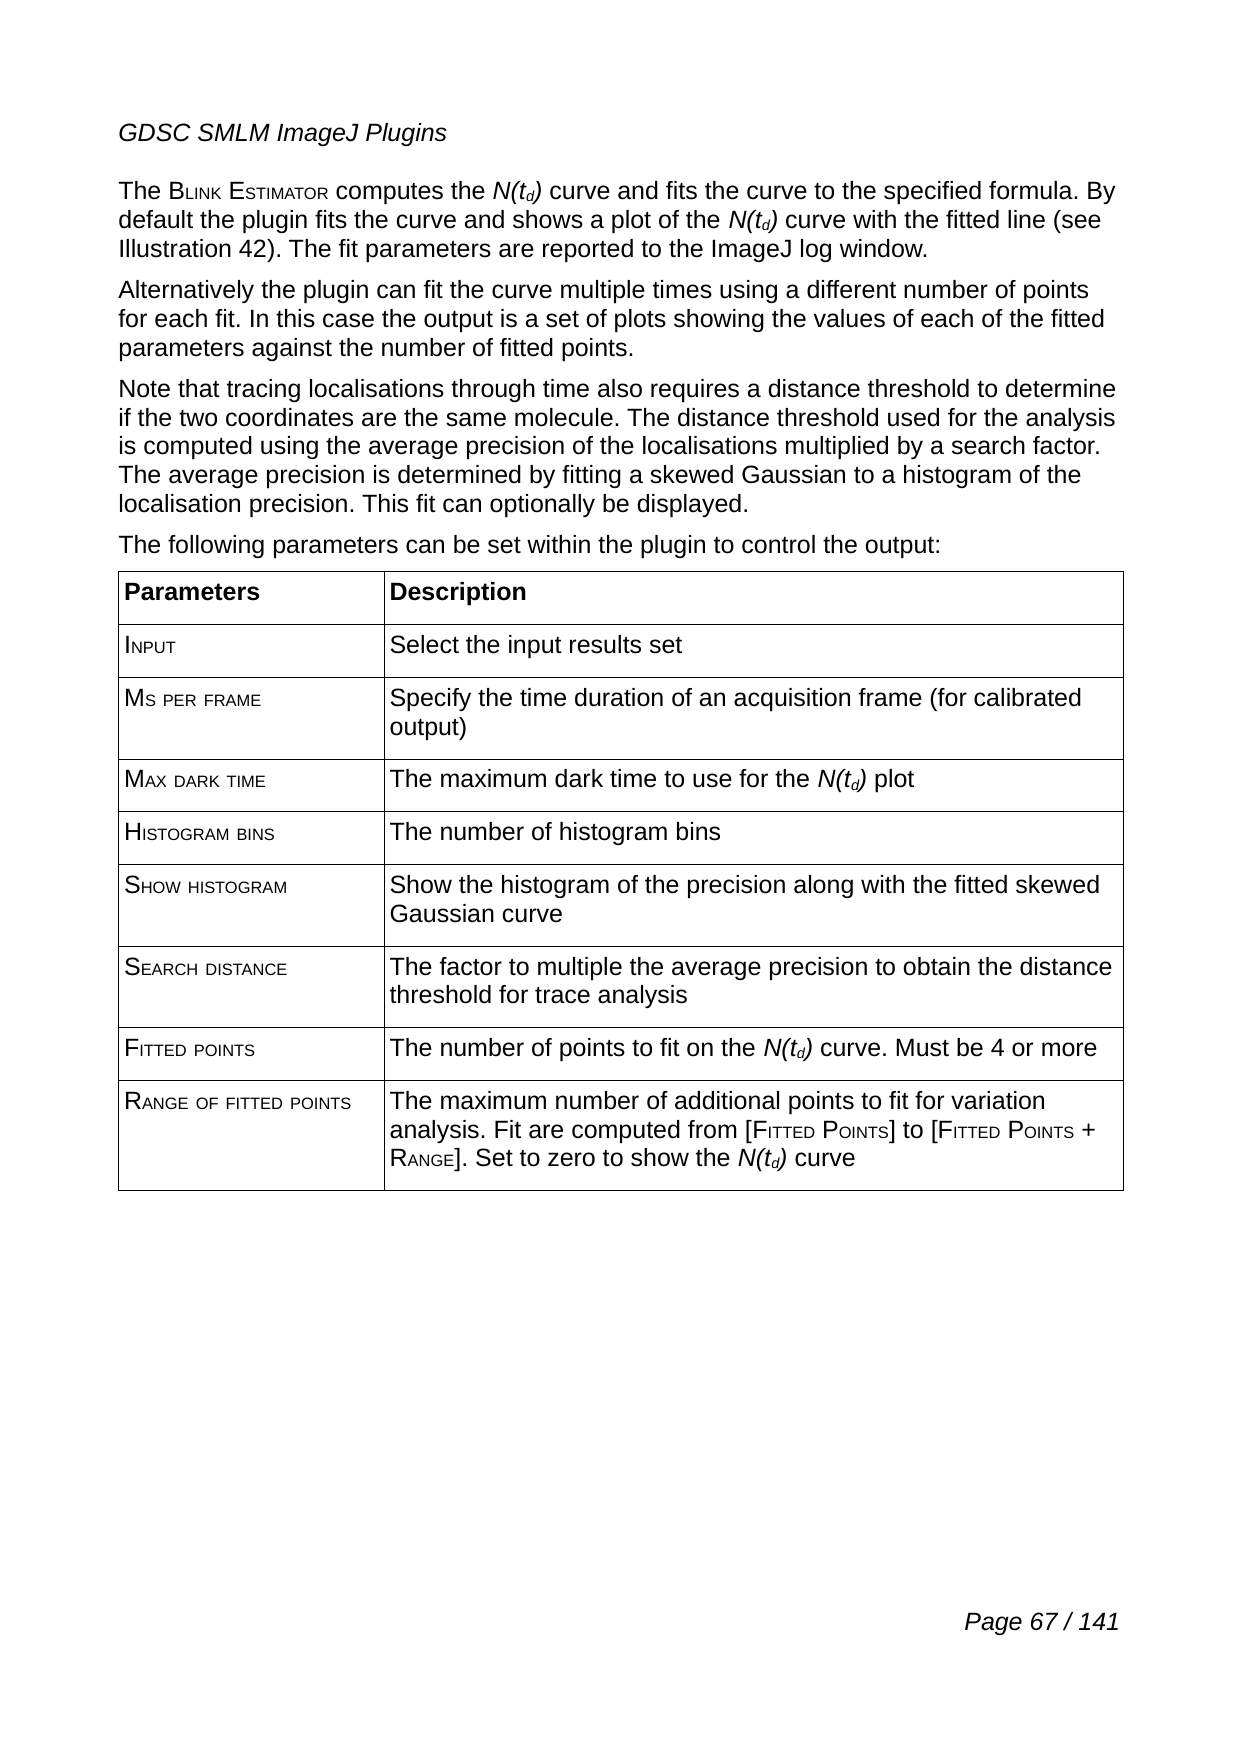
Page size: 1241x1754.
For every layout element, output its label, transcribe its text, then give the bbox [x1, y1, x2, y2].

table_cell The number of histogram bins [385, 812, 1123, 864]
table_cell The factor to multiple the average precision to obtain the distance threshold for trace analysis [385, 947, 1123, 1027]
table_header Parameters [119, 572, 384, 624]
table_cell Max dark time [119, 760, 384, 811]
table_cell The maximum dark time to use for the N(td) plot [385, 760, 1123, 811]
table_cell Range of fitted points [119, 1081, 384, 1190]
table_cell Histogram bins [119, 812, 384, 864]
table_cell The number of points to fit on the N(td) curve. Must be 4 or more [385, 1028, 1123, 1080]
text Alternatively the plugin can fit the curve multiple times using a different number of points for each fit. In this case the output is a set of plots showing the values of each of the fitted parameters against the number of fitted points. [118, 275, 1122, 361]
text The following parameters can be set within the plugin to control the output: [118, 530, 1122, 559]
text The Blink Estimator computes the N(td) curve and fits the curve to the specified formula. By default the plugin fits the curve and shows a plot of the N(td) curve with the fitted line (see Illustration 42). The fit parameters are reported to the ImageJ log window. [118, 176, 1122, 263]
table_cell Input [119, 625, 384, 677]
table_cell Show the histogram of the precision along with the fitted skewed Gaussian curve [385, 865, 1123, 946]
table_cell Fitted points [119, 1028, 384, 1080]
table_cell Search distance [119, 947, 384, 1027]
table_cell The maximum number of additional points to fit for variation analysis. Fit are computed from [Fitted Points] to [Fitted Points + Range]. Set to zero to show the N(td) curve [385, 1081, 1123, 1190]
table_header Description [385, 572, 1123, 624]
table_cell Ms per frame [119, 678, 384, 758]
table_cell Show histogram [119, 865, 384, 946]
table_cell Select the input results set [385, 625, 1123, 677]
text Note that tracing localisations through time also requires a distance threshold to determine if the two coordinates are the same molecule. The distance threshold used for the analysis is computed using the average precision of the localisations multiplied by a search factor. The average precision is determined by fitting a skewed Gaussian to a histogram of the localisation precision. This fit can optionally be displayed. [118, 374, 1122, 518]
table_cell Specify the time duration of an acquisition frame (for calibrated output) [385, 678, 1123, 758]
